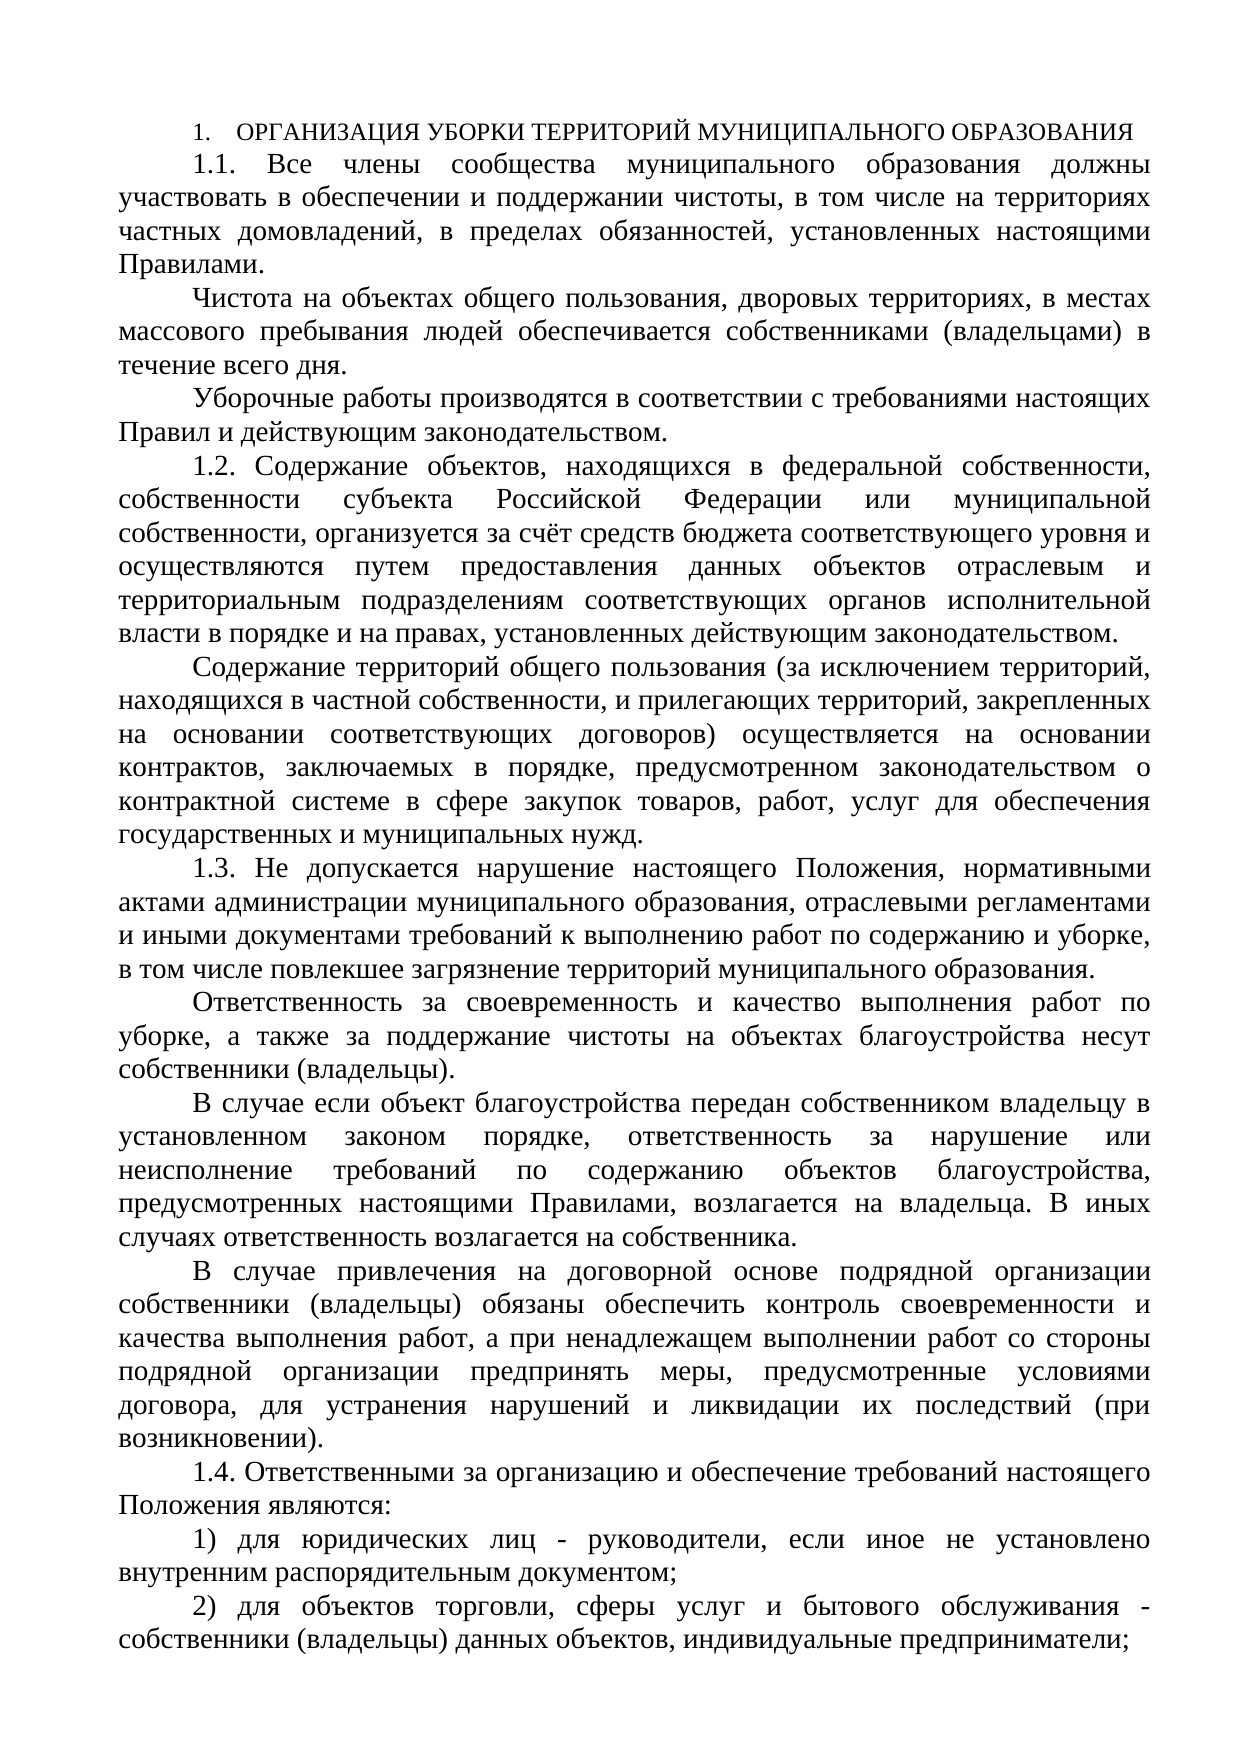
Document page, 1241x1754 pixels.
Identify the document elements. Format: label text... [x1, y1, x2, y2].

text Ответственность за своевременность и качество выполнения работ по уборке, а также за поддержание чистоты на объектах благоустройства несут собственники (владельцы). [118, 984, 1152, 1085]
text 1) для юридических лиц - руководители, если иное не установлено внутренним распорядительным документом; [118, 1521, 1152, 1588]
text Содержание территорий общего пользования (за исключением территорий, находящихся в частной собственности, и прилегающих территорий, закрепленных на основании соответствующих договоров) осуществляется на основании контрактов, заключаемых в порядке, предусмотренном законодательством о контрактной системе в сфере закупок товаров, работ, услуг для обеспечения государственных и муниципальных нужд. [118, 649, 1152, 850]
text Чистота на объектах общего пользования, дворовых территориях, в местах массового пребывания людей обеспечивается собственниками (владельцами) в течение всего дня. [118, 280, 1152, 381]
text В случае если объект благоустройства передан собственником владельцу в установленном законом порядке, ответственность за нарушение или неисполнение требований по содержанию объектов благоустройства, предусмотренных настоящими Правилами, возлагается на владельца. В иных случаях ответственность возлагается на собственника. [118, 1085, 1152, 1253]
text 1.3. Не допускается нарушение настоящего Положения, нормативными актами администрации муниципального образования, отраслевыми регламентами и иными документами требований к выполнению работ по содержанию и уборке, в том числе повлекшее загрязнение территорий муниципального образования. [118, 850, 1152, 984]
text 2) для объектов торговли, сферы услуг и бытового обслуживания - собственники (владельцы) данных объектов, индивидуальные предприниматели; [118, 1588, 1152, 1655]
text 1.4. Ответственными за организацию и обеспечение требований настоящего Положения являются: [118, 1454, 1152, 1521]
text Уборочные работы производятся в соответствии с требованиями настоящих Правил и действующим законодательством. [118, 381, 1152, 448]
text В случае привлечения на договорной основе подрядной организации собственники (владельцы) обязаны обеспечить контроль своевременности и качества выполнения работ, а при ненадлежащем выполнении работ со стороны подрядной организации предпринять меры, предусмотренные условиями договора, для устранения нарушений и ликвидации их последствий (при возникновении). [118, 1253, 1152, 1454]
text 1.2. Содержание объектов, находящихся в федеральной собственности, собственности субъекта Российской Федерации или муниципальной собственности, организуется за счёт средств бюджета соответствующего уровня и осуществляются путем предоставления данных объектов отраслевым и территориальным подразделениям соответствующих органов исполнительной власти в порядке и на правах, установленных действующим законодательством. [118, 448, 1152, 649]
text 1.1. Все члены сообщества муниципального образования должны участвовать в обеспечении и поддержании чистоты, в том числе на территориях частных домовладений, в пределах обязанностей, установленных настоящими Правилами. [118, 146, 1152, 280]
subtitle ОРГАНИЗАЦИЯ УБОРКИ ТЕРРИТОРИЙ МУНИЦИПАЛЬНОГО ОБРАЗОВАНИЯ [118, 117, 1152, 146]
